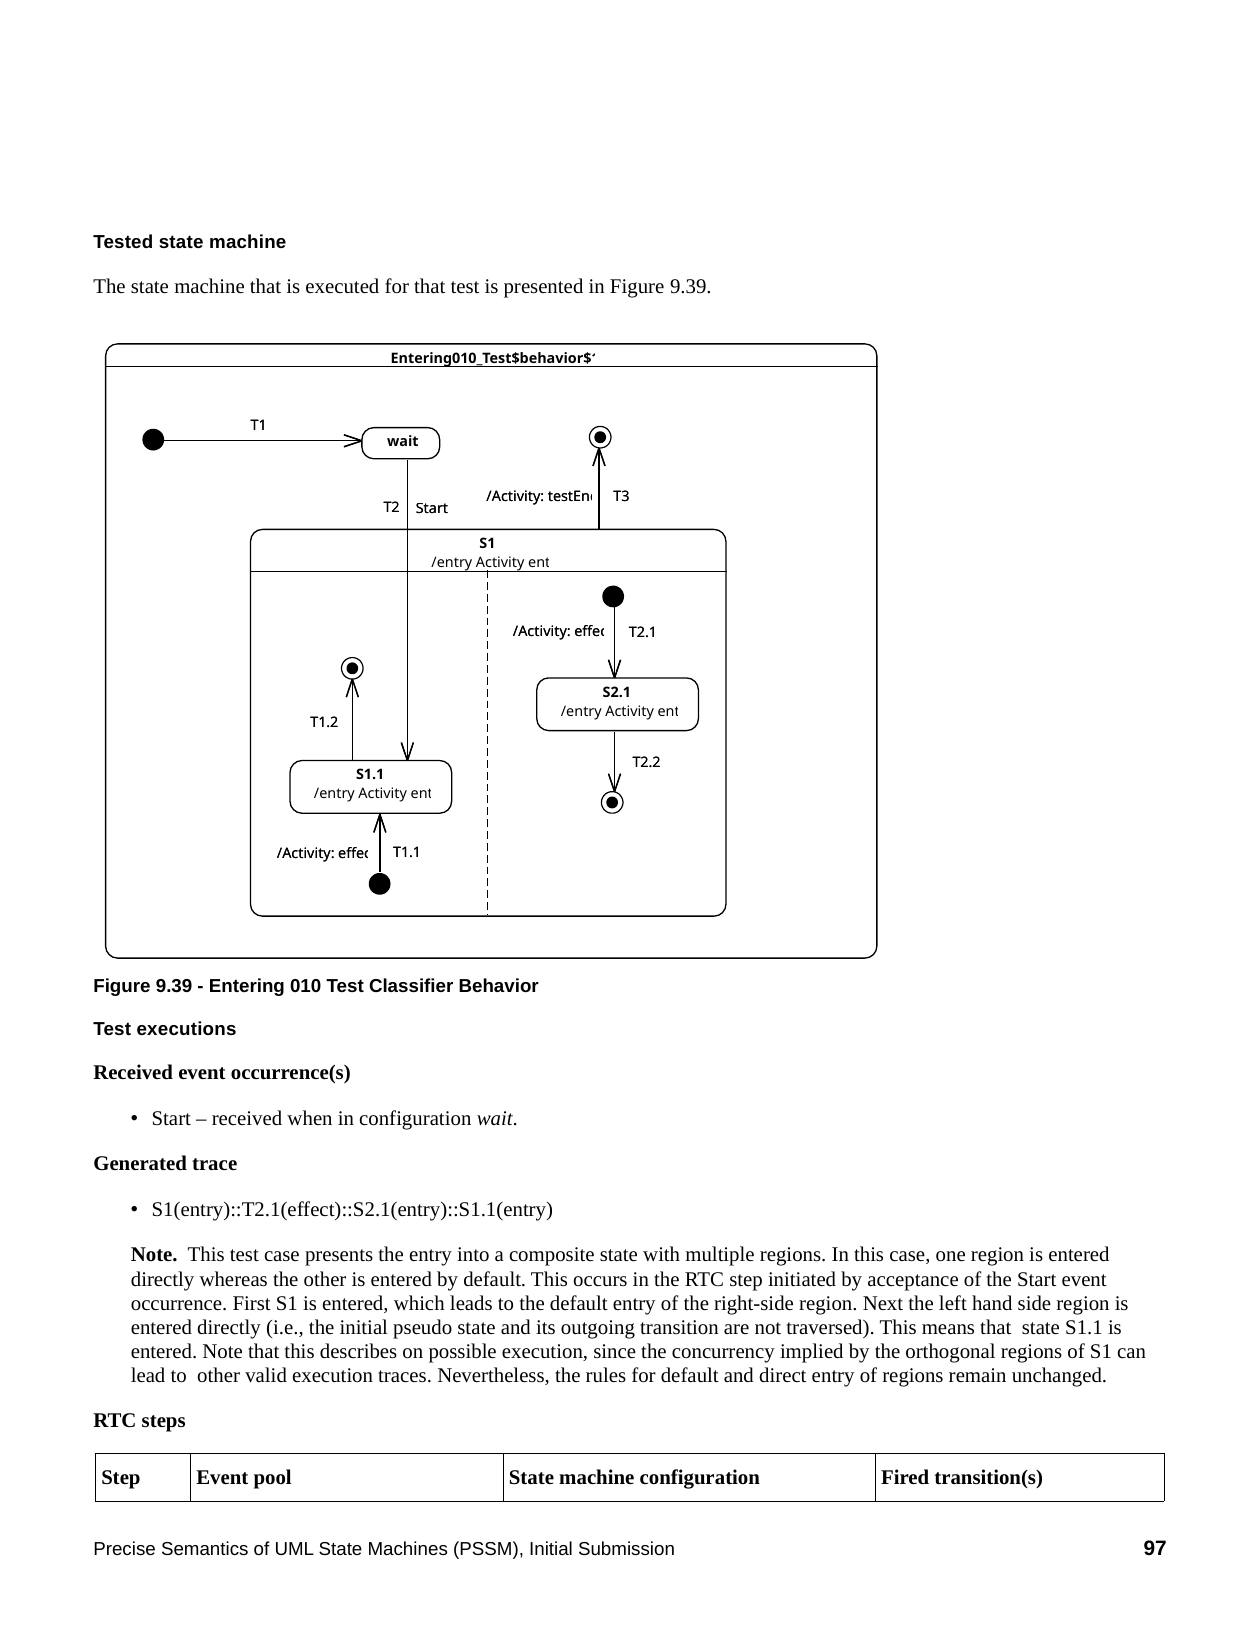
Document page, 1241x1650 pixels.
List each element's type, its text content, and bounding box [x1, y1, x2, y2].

text Generated trace [93, 1151, 1164, 1175]
text Received event occurrence(s) [93, 1060, 1164, 1084]
table_header State machine configuration [504, 1454, 875, 1501]
table_header Event pool [191, 1454, 503, 1501]
table_header Fired transition(s) [876, 1454, 1164, 1501]
table_header Step [96, 1454, 190, 1501]
text The state machine that is executed for that test is presented in Figure 9.39. [93, 274, 1164, 298]
subtitle Tested state machine [93, 231, 1164, 253]
subtitle Test executions [93, 319, 1164, 1039]
list Start – received when in configuration wait. [131, 1105, 1164, 1130]
text RTC steps [93, 1408, 1164, 1432]
list S1(entry)::T2.1(effect)::S2.1(entry)::S1.1(entry) [131, 1196, 1164, 1221]
text Figure 9.39 - Entering 010 Test Classifier Behavior [93, 331, 891, 997]
text Note. This test case presents the entry into a composite state with multiple regions. In this case, one region is entered directly whereas the other is entered by default. This occurs in the RTC step initiated by acceptance of the Start event occurrence. First S1 is entered, which leads to the default entry of the right-side region. Next the left hand side region is entered directly (i.e., the initial pseudo state and its outgoing transition are not traversed). This means that state S1.1 is entered. Note that this describes on possible execution, since the concurrency implied by the orthogonal regions of S1 can lead to other valid execution traces. Nevertheless, the rules for default and direct entry of regions remain unchanged. [131, 1242, 1164, 1387]
